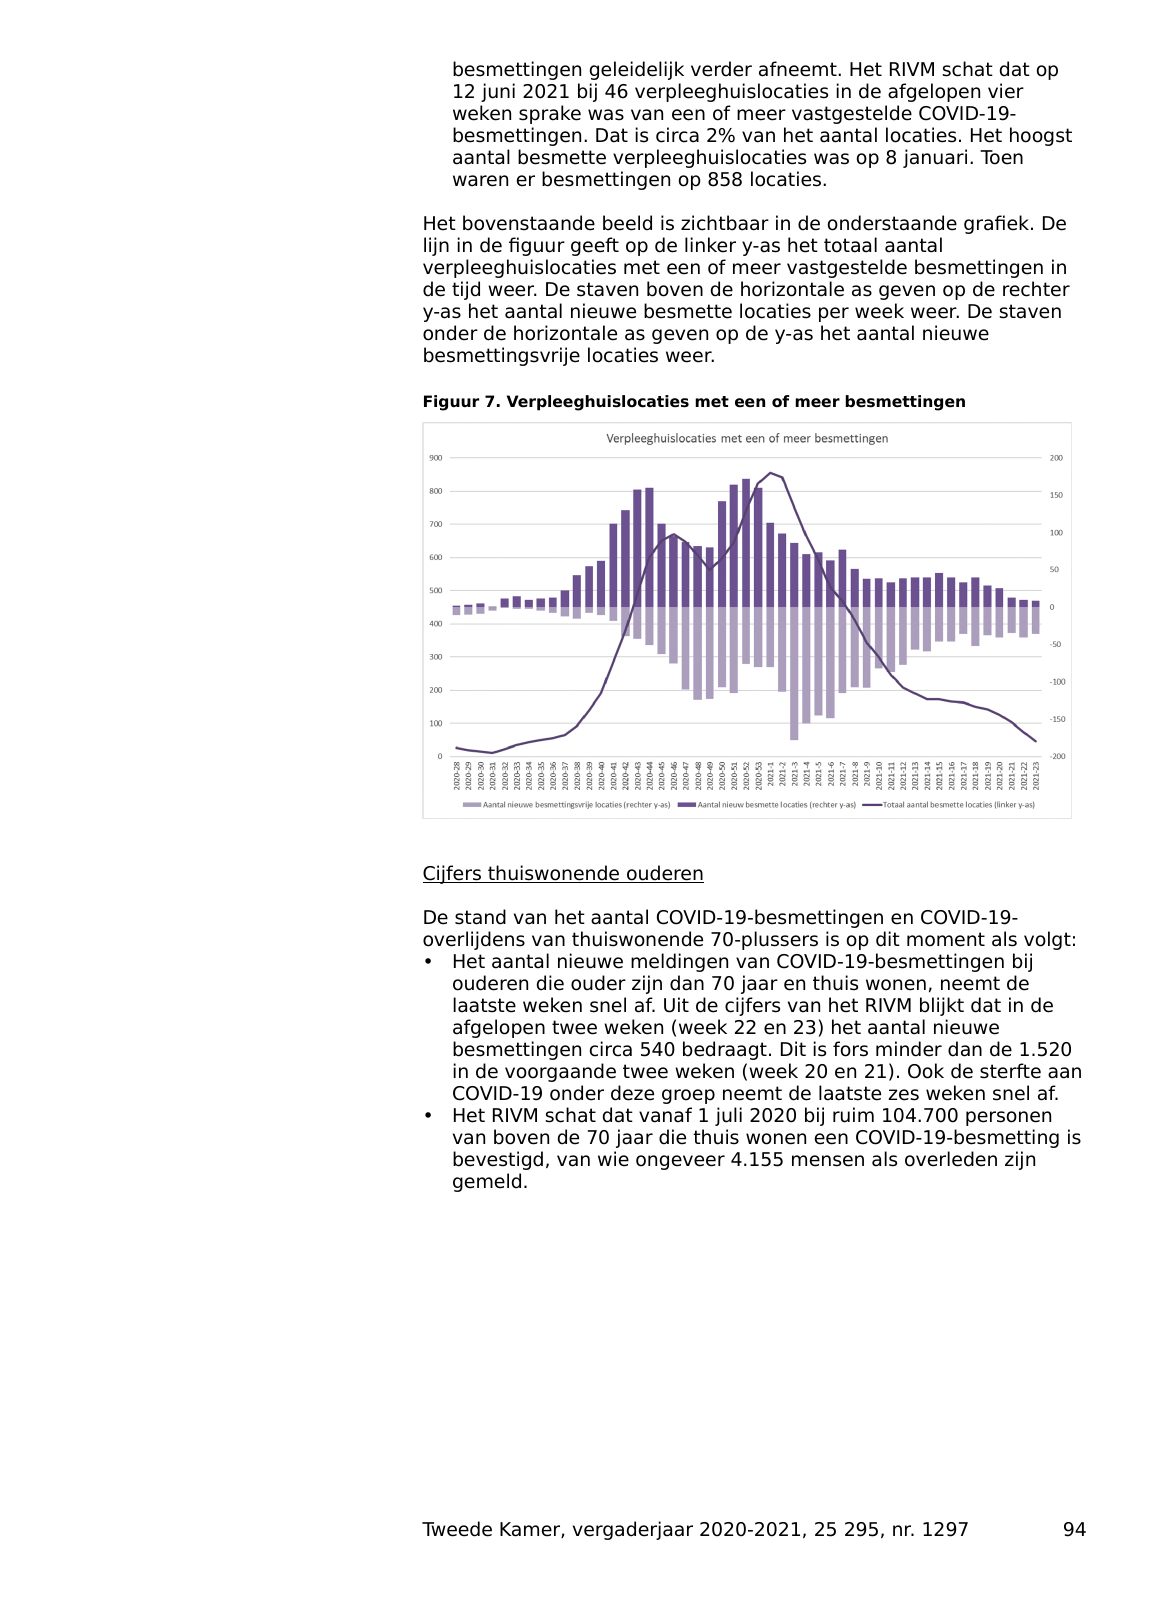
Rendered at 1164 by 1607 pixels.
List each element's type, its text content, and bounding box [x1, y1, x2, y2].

text Figuur 7. Verpleeghuislocaties met een of meer besmettingen [422, 393, 1072, 411]
picture [422, 422, 1072, 819]
text De stand van het aantal COVID-19-besmettingen en COVID-19-overlijdens van thuiswonende 70-plussers is op dit moment als volgt: [422, 907, 1087, 951]
subtitle Cijfers thuiswonende ouderen [422, 863, 1087, 885]
text • Het aantal nieuwe meldingen van COVID-19-besmettingen bij ouderen die ouder zijn dan 70 jaar en thuis wonen, neemt de laatste weken snel af. Uit de cijfers van het RIVM blijkt dat in de afgelopen twee weken (week 22 en 23) het aantal nieuwe besmettingen circa 540 bedraagt. Dit is fors minder dan de 1.520 in de voorgaande twee weken (week 20 en 21). Ook de sterfte aan COVID-19 onder deze groep neemt de laatste zes weken snel af. [422, 951, 1087, 1105]
text besmettingen geleidelijk verder afneemt. Het RIVM schat dat op 12 juni 2021 bij 46 verpleeghuislocaties in de afgelopen vier weken sprake was van een of meer vastgestelde COVID-19-besmettingen. Dat is circa 2% van het aantal locaties. Het hoogst aantal besmette verpleeghuislocaties was op 8 januari. Toen waren er besmettingen op 858 locaties. [422, 59, 1087, 191]
text Het bovenstaande beeld is zichtbaar in de onderstaande grafiek. De lijn in de figuur geeft op de linker y-as het totaal aantal verpleeghuislocaties met een of meer vastgestelde besmettingen in de tijd weer. De staven boven de horizontale as geven op de rechter y-as het aantal nieuwe besmette locaties per week weer. De staven onder de horizontale as geven op de y-as het aantal nieuwe besmettingsvrije locaties weer. [422, 213, 1087, 367]
text • Het RIVM schat dat vanaf 1 juli 2020 bij ruim 104.700 personen van boven de 70 jaar die thuis wonen een COVID-19-besmetting is bevestigd, van wie ongeveer 4.155 mensen als overleden zijn gemeld. [422, 1105, 1087, 1193]
